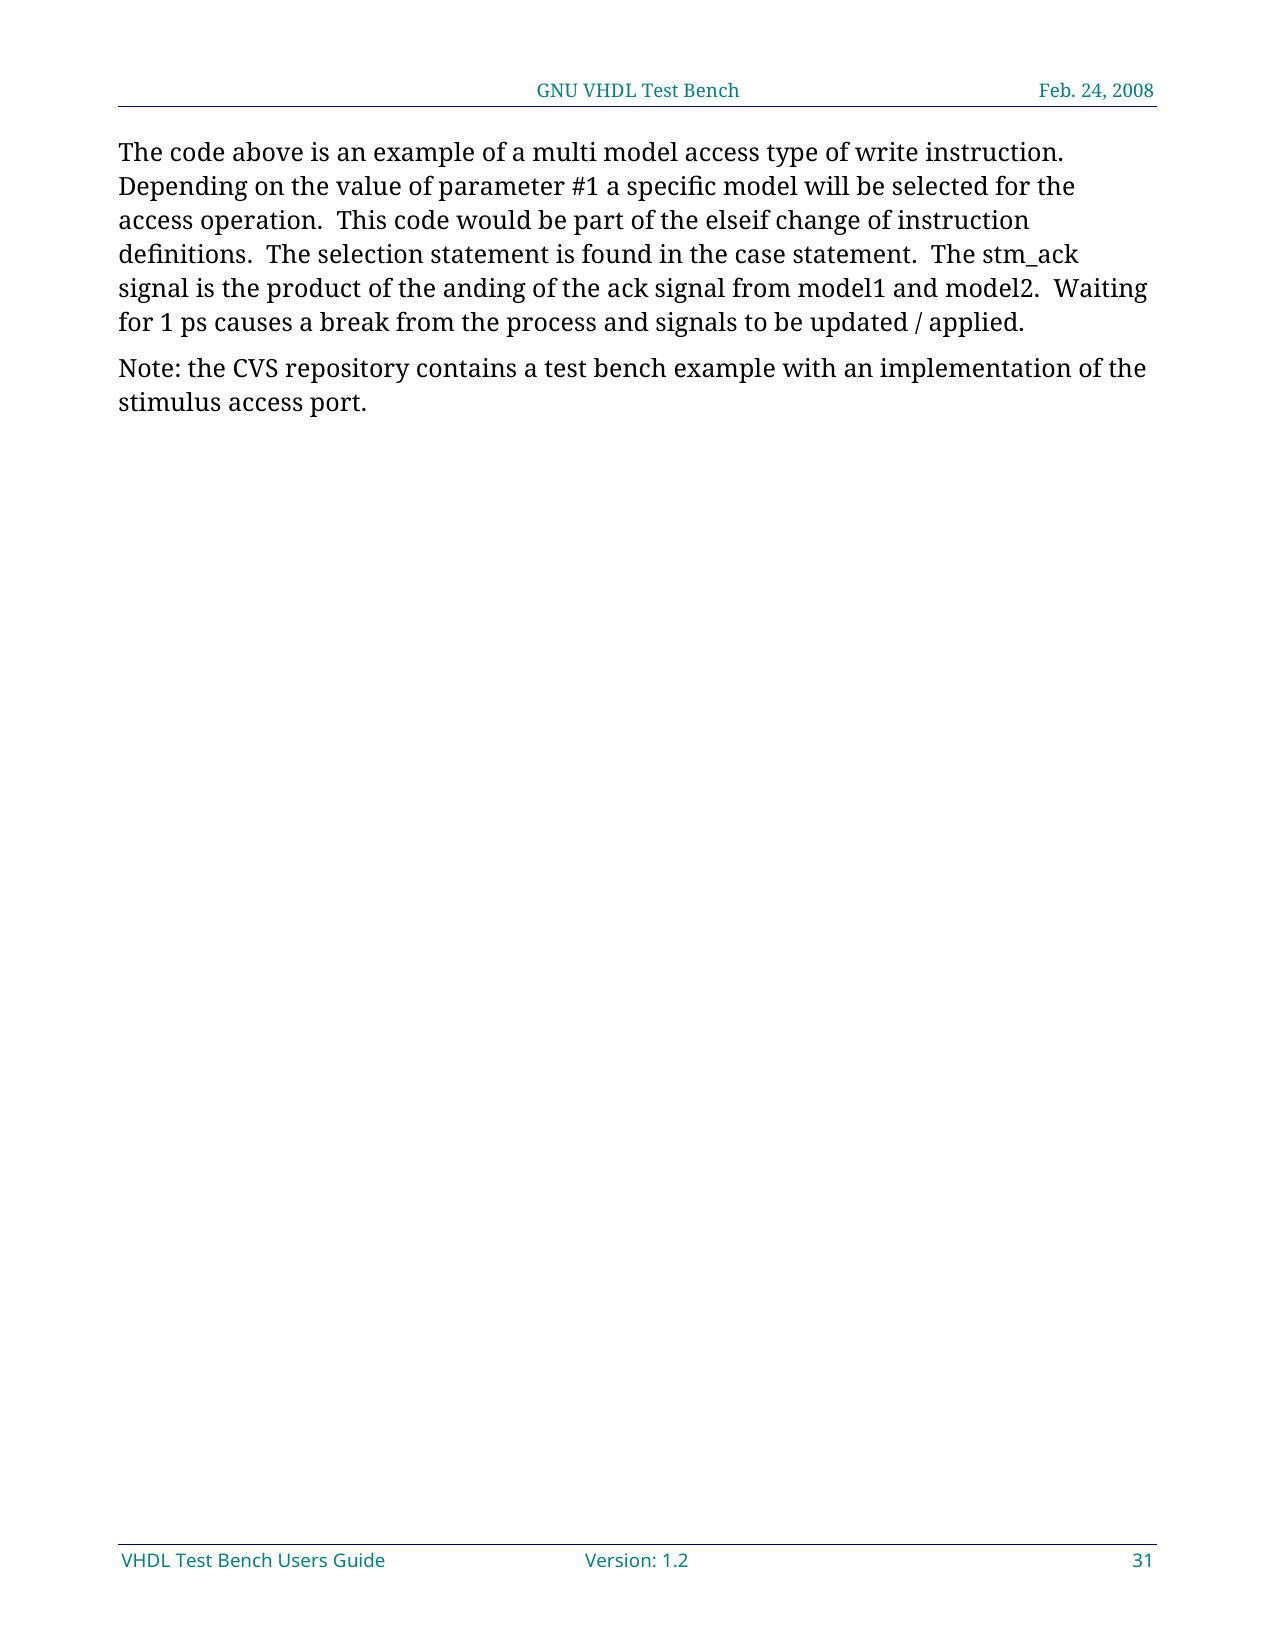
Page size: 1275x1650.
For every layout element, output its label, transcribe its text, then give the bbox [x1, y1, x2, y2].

text The code above is an example of a multi model access type of write instruction. Depending on the value of parameter #1 a specific model will be selected for the access operation. This code would be part of the elseif change of instruction definitions. The selection statement is found in the case statement. The stm_ack signal is the product of the anding of the ack signal from model1 and model2. Waiting for 1 ps causes a break from the process and signals to be updated / applied. [118, 135, 1157, 339]
text Note: the CVS repository contains a test bench example with an implementation of the stimulus access port. [118, 351, 1157, 419]
